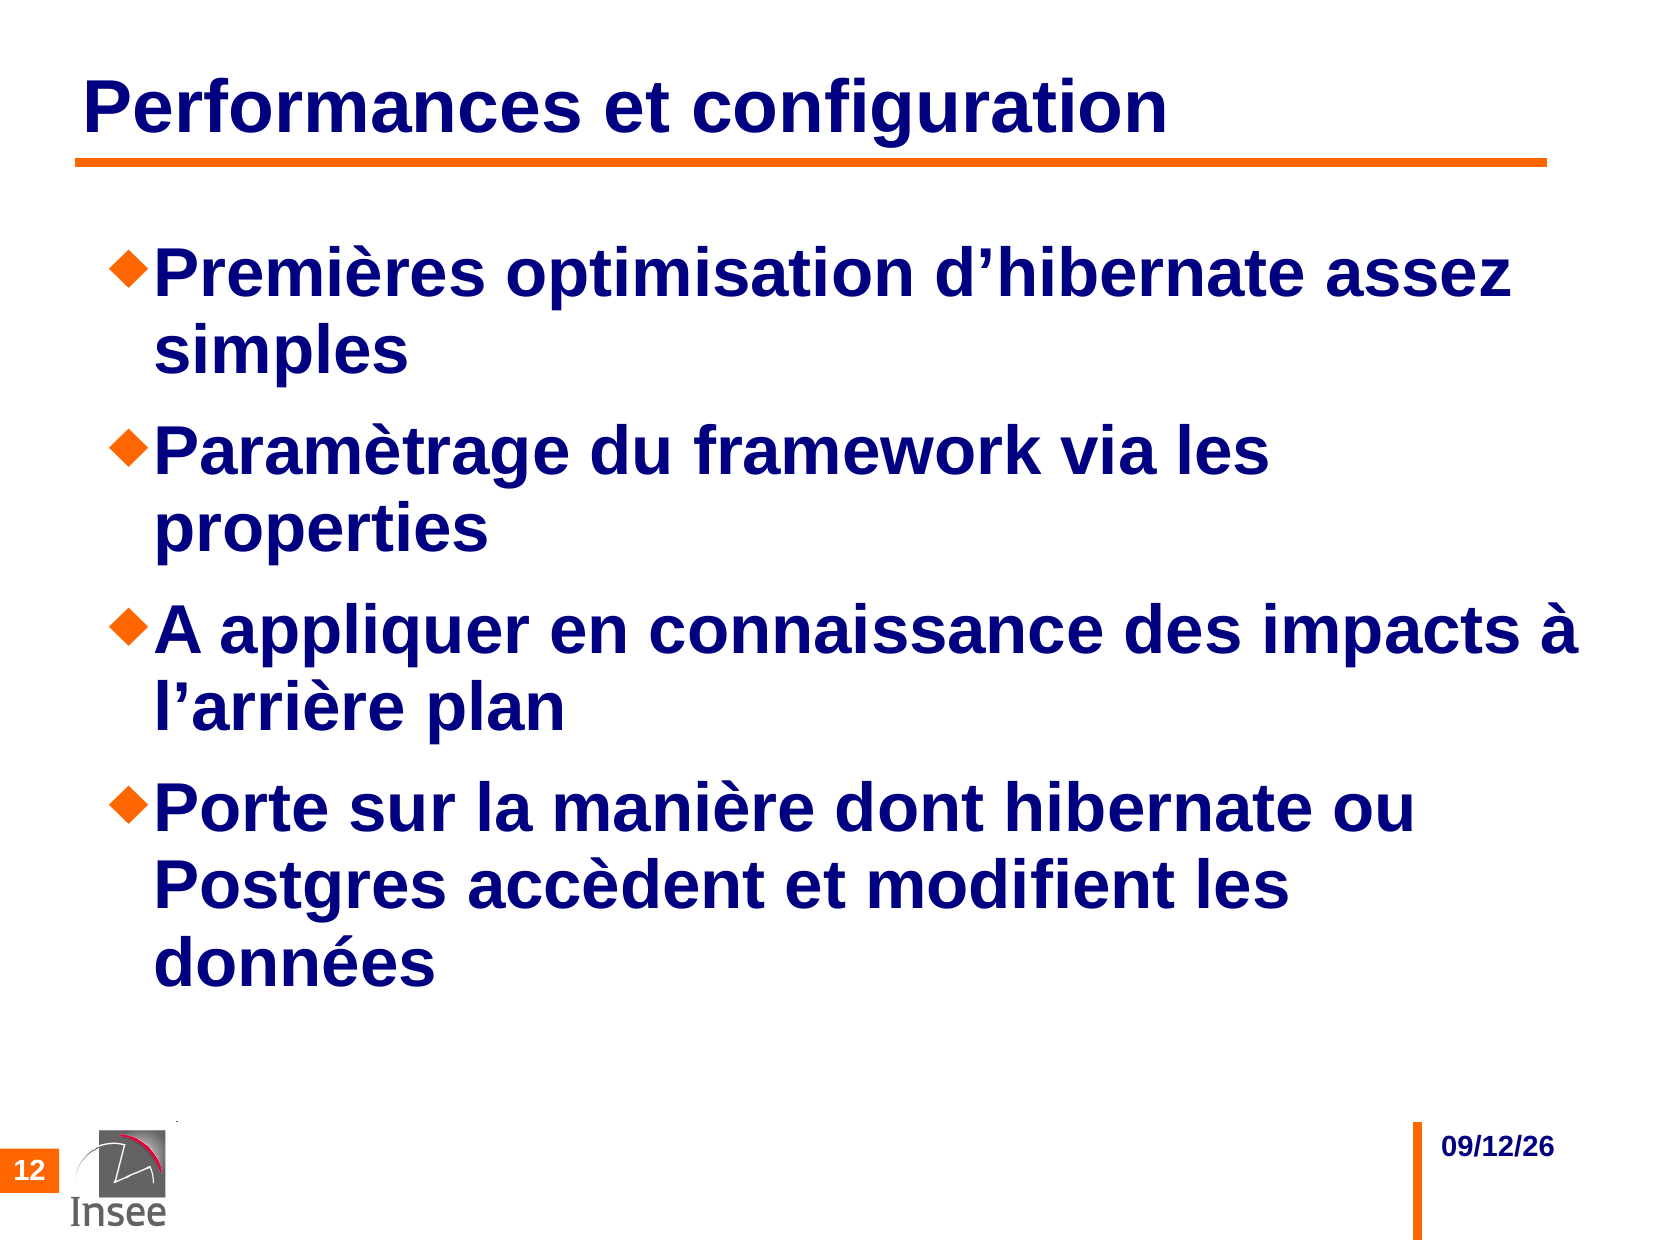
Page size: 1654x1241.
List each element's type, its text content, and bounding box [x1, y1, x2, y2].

title Performances et configuration [82, 49, 1619, 163]
list Premières optimisation d’hibernate assez simples Paramètrage du framework via les properties A appliquer en connaissance des impacts à l’arrière plan Porte sur la manière dont hibernate ou Postgres accèdent et modifient les données [94, 147, 1583, 1004]
picture [62, 1121, 178, 1241]
